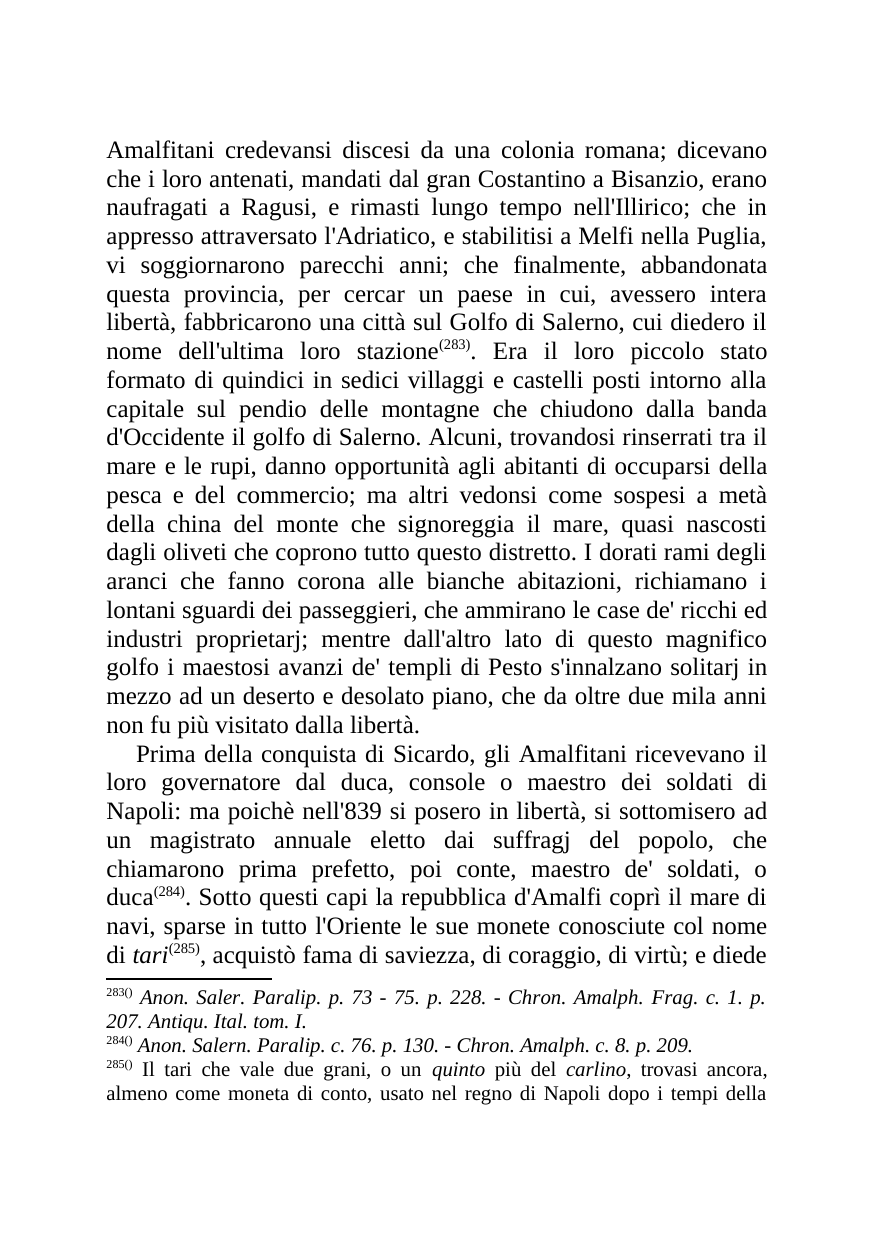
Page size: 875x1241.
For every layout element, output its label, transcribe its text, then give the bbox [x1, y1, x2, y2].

text () Il tari che vale due grani, o un quinto più del carlino, trovasi ancora, almeno come moneta di conto, usato nel regno di Napoli dopo i tempi della [106, 1057, 768, 1105]
text Prima della conquista di Sicardo, gli Amalfitani ricevevano il loro governatore dal duca, console o maestro dei soldati di Napoli: ma poichè nell'839 si posero in libertà, si sottomisero ad un magistrato annuale eletto dai suffragj del popolo, che chiamarono prima prefetto, poi conte, maestro de' soldati, o duca(). Sotto questi capi la repubblica d'Amalfi coprì il mare di navi, sparse in tutto l'Oriente le sue monete conosciute col nome di tari(), acquistò fama di saviezza, di coraggio, di virtù; e diede [106, 739, 768, 969]
text () Anon. Salern. Paralip. c. 76. p. 130. - Chron. Amalph. c. 8. p. 209. [106, 1033, 768, 1057]
text () Anon. Saler. Paralip. p. 73 - 75. p. 228. - Chron. Amalph. Frag. c. 1. p. 207. Antiqu. Ital. tom. I. [106, 985, 768, 1033]
text Amalfitani credevansi discesi da una colonia romana; dicevano che i loro antenati, mandati dal gran Costantino a Bisanzio, erano naufragati a Ragusi, e rimasti lungo tempo nell'Illirico; che in appresso attraversato l'Adriatico, e stabilitisi a Melfi nella Puglia, vi soggiornarono parecchi anni; che finalmente, abbandonata questa provincia, per cercar un paese in cui, avessero intera libertà, fabbricarono una città sul Golfo di Salerno, cui diedero il nome dell'ultima loro stazione(). Era il loro piccolo stato formato di quindici in sedici villaggi e castelli posti intorno alla capitale sul pendio delle montagne che chiudono dalla banda d'Occidente il golfo di Salerno. Alcuni, trovandosi rinserrati tra il mare e le rupi, danno opportunità agli abitanti di occuparsi della pesca e del commercio; ma altri vedonsi come sospesi a metà della china del monte che signoreggia il mare, quasi nascosti dagli oliveti che coprono tutto questo distretto. I dorati rami degli aranci che fanno corona alle bianche abitazioni, richiamano i lontani sguardi dei passeggieri, che ammirano le case de' ricchi ed industri proprietarj; mentre dall'altro lato di questo magnifico golfo i maestosi avanzi de' templi di Pesto s'innalzano solitarj in mezzo ad un deserto e desolato piano, che da oltre due mila anni non fu più visitato dalla libertà. [106, 135, 768, 739]
